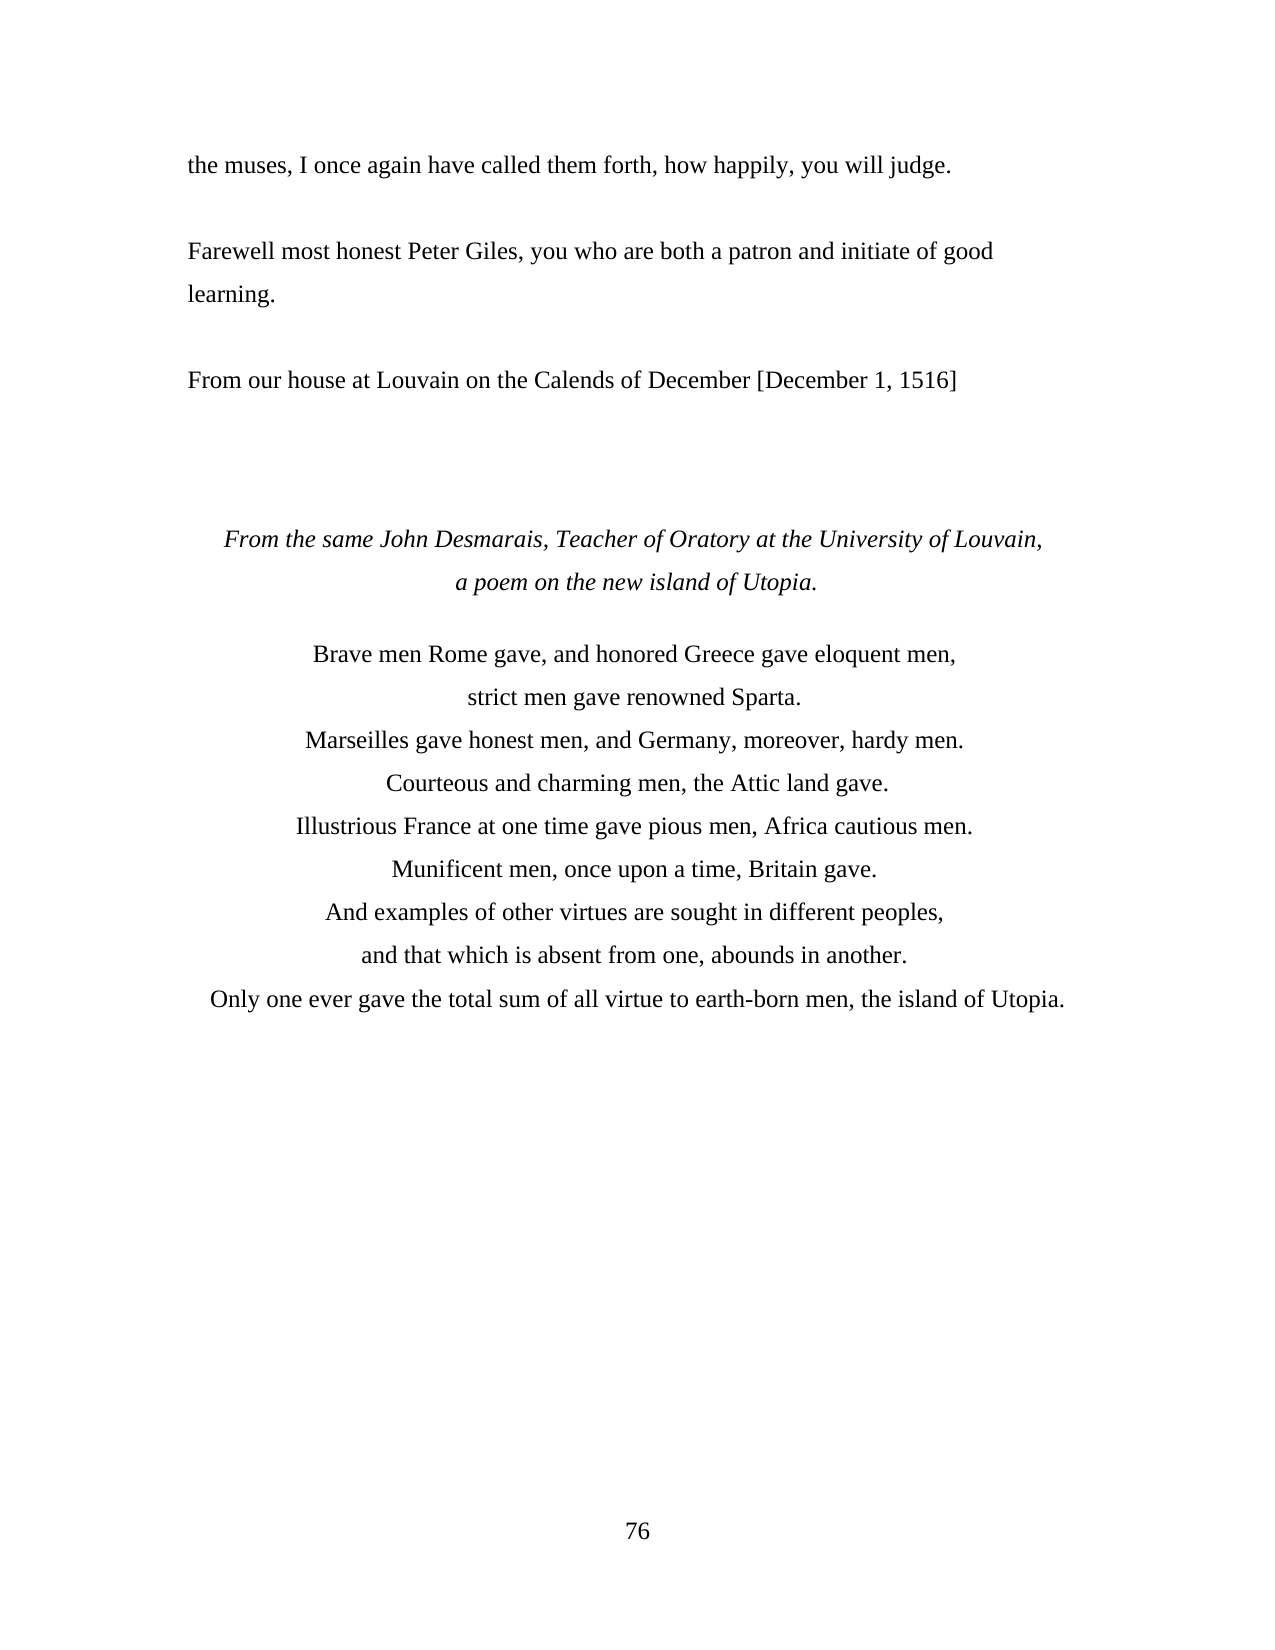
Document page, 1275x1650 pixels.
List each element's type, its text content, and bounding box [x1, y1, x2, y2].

text Farewell most honest Peter Giles, you who are both a patron and initiate of good learning. [187, 236, 1087, 308]
text From the same John Desmarais, Teacher of Oratory at the University of Louvain, [187, 524, 1087, 552]
text Brave men Rome gave, and honored Greece gave eloquent men, [187, 639, 1087, 667]
text and that which is absent from one, abounds in another. [187, 941, 1087, 969]
text a poem on the new island of Utopia. [187, 567, 1087, 596]
text Illustrious France at one time gave pious men, Africa cautious men. [187, 811, 1087, 840]
text Courteous and charming men, the Attic land gave. [187, 768, 1087, 797]
text Only one ever gave the total sum of all virtue to earth-born men, the island of Utopia. [187, 984, 1087, 1012]
text Marseilles gave honest men, and Germany, moreover, hardy men. [187, 725, 1087, 754]
text strict men gave renowned Sparta. [187, 682, 1087, 711]
text Munificent men, once upon a time, Britain gave. [187, 854, 1087, 883]
text the muses, I once again have called them forth, how happily, you will judge. [187, 150, 1087, 179]
text From our house at Louvain on the Calends of December [December 1, 1516] [187, 366, 1087, 394]
text And examples of other virtues are sought in different peoples, [187, 897, 1087, 926]
